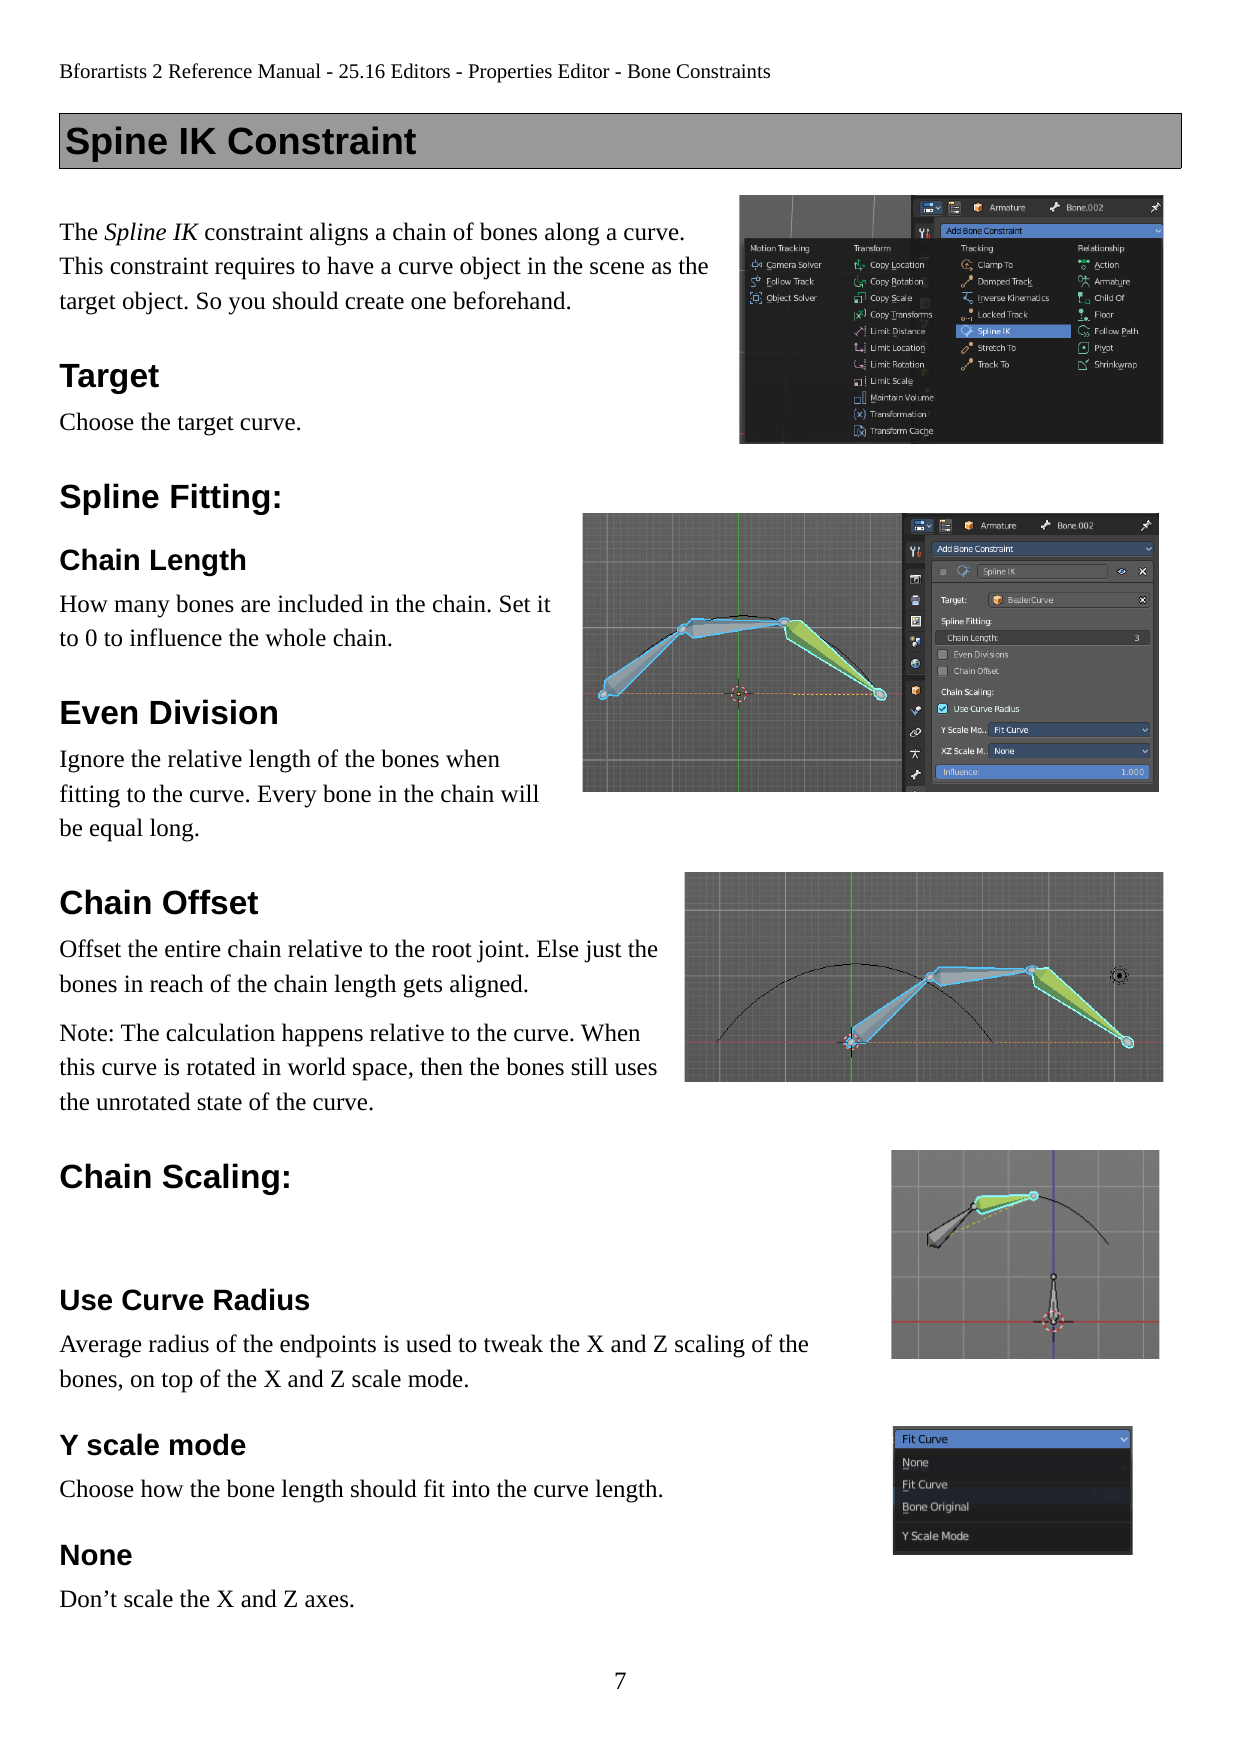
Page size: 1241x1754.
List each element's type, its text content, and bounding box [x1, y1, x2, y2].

subtitle None [59, 1538, 1181, 1571]
subtitle [1164, 883, 1181, 922]
text Average radius of the endpoints is used to tweak the X and Z scaling of the bones, on top of the X and Z scale mode. [59, 1329, 1181, 1393]
text [1164, 407, 1181, 436]
subtitle [1164, 356, 1181, 394]
subtitle [1160, 1157, 1181, 1195]
picture [582, 513, 1159, 792]
picture [739, 195, 1164, 444]
subtitle Chain Scaling: [59, 1157, 891, 1195]
text How many bones are included in the chain. Set it to 0 to influence the whole chain. [59, 589, 582, 652]
text Choose the target curve. [59, 407, 739, 436]
picture [684, 872, 1164, 1082]
subtitle [1159, 693, 1181, 732]
table_header Spine IK Constraint [60, 114, 1181, 168]
subtitle [1160, 1283, 1181, 1317]
subtitle Even Division [59, 693, 582, 732]
text Ignore the relative length of the bones when fitting to the curve. Every bone in the chain will be equal long. [59, 744, 1181, 842]
text Note: The calculation happens relative to the curve. When this curve is rotated in world space, then the bones still uses the unrotated state of the curve. [59, 1018, 1181, 1116]
subtitle Y scale mode [59, 1428, 892, 1461]
picture [892, 1426, 1133, 1555]
text Offset the entire chain relative to the root joint. Else just the bones in reach of the chain length gets aligned. [59, 934, 684, 998]
text [1133, 1474, 1181, 1503]
text Don’t scale the X and Z axes. [59, 1584, 1181, 1613]
text Choose how the bone length should fit into the curve length. [59, 1474, 892, 1503]
picture [891, 1150, 1160, 1359]
text The Spline IK constraint aligns a chain of bones along a curve. This constraint requires to have a curve object in the scene as the target object. So you should create one beforehand. [59, 217, 739, 315]
subtitle Target [59, 356, 739, 394]
subtitle Chain Offset [59, 883, 684, 922]
subtitle [1159, 543, 1181, 576]
subtitle Chain Length [59, 543, 582, 576]
subtitle [1133, 1428, 1181, 1461]
subtitle Use Curve Radius [59, 1283, 891, 1317]
subtitle Spline Fitting: [59, 477, 1181, 516]
